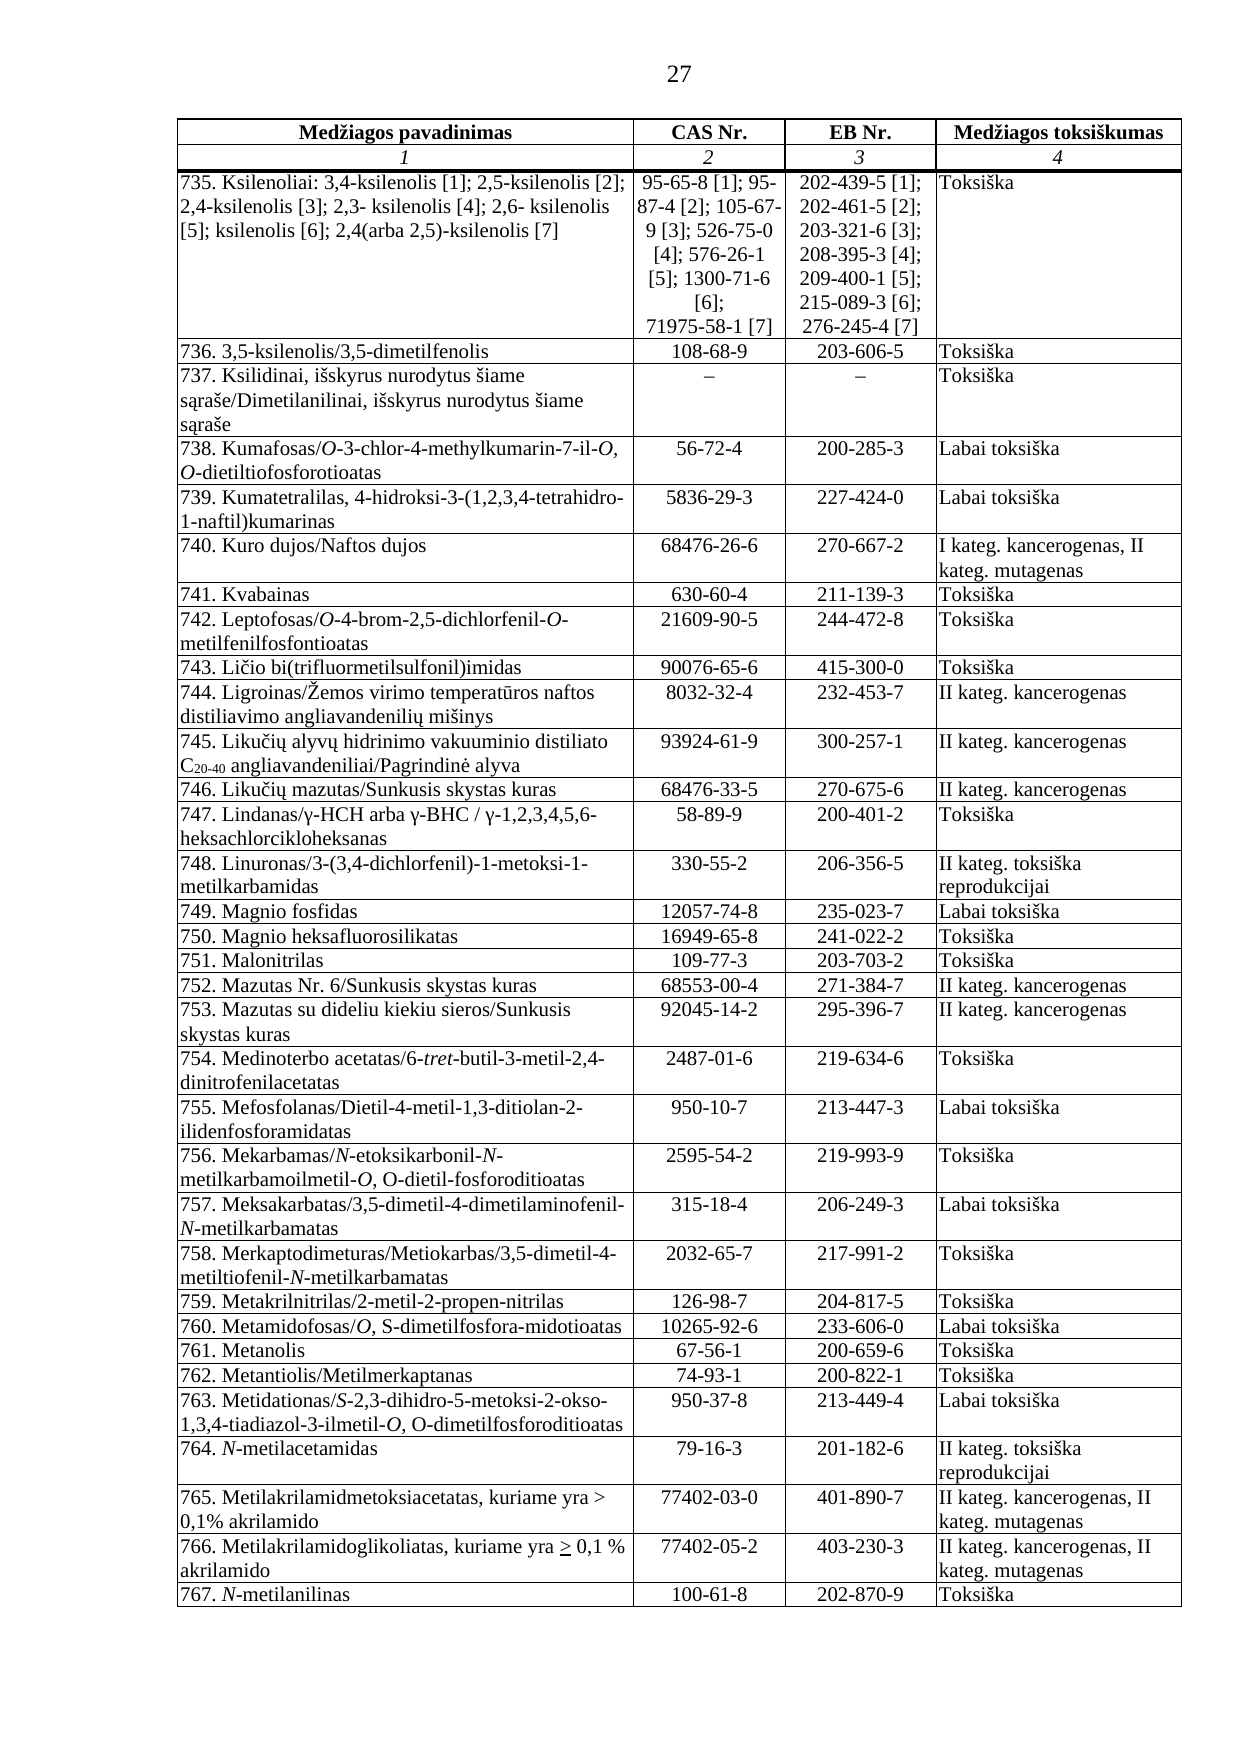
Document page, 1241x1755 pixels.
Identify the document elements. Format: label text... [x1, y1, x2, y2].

table_cell 204-817-5 [786, 1290, 936, 1313]
table_cell I kateg. kancerogenas, II kateg. mutagenas [937, 534, 1181, 582]
table_cell Toksiška [937, 1339, 1181, 1362]
table_cell Toksiška [937, 802, 1181, 850]
table_cell II kateg. toksiška reprodukcijai [937, 1437, 1181, 1484]
table_cell 767. N-metilanilinas [178, 1583, 633, 1606]
table_cell II kateg. kancerogenas, II kateg. mutagenas [937, 1485, 1181, 1533]
table_cell Labai toksiška [937, 1314, 1181, 1338]
table_cell Toksiška [937, 364, 1181, 436]
table_cell 217-991-2 [786, 1241, 936, 1289]
table_cell 315-18-4 [634, 1193, 785, 1240]
table_cell II kateg. kancerogenas [937, 680, 1181, 728]
table_cell 2487-01-6 [634, 1047, 785, 1094]
table_cell Labai toksiška [937, 1095, 1181, 1143]
table_header CAS Nr. [634, 120, 784, 144]
table_cell – [786, 364, 936, 436]
table_cell 736. 3,5-ksilenolis/3,5-dimetilfenolis [178, 339, 633, 363]
table_cell Toksiška [937, 173, 1181, 338]
table_cell 219-993-9 [786, 1144, 936, 1191]
table_cell 755. Mefosfolanas/Dietil-4-metil-1,3-ditiolan-2-ilidenfosforamidatas [178, 1095, 633, 1143]
table_cell Toksiška [937, 583, 1181, 606]
table_cell 2595-54-2 [634, 1144, 785, 1191]
table_cell Labai toksiška [937, 1388, 1181, 1436]
table_cell 746. Likučių mazutas/Sunkusis skystas kuras [178, 778, 633, 801]
table_cell 56-72-4 [634, 437, 785, 484]
table_cell Toksiška [937, 656, 1181, 679]
table_cell 757. Meksakarbatas/3,5-dimetil-4-dimetilaminofenil-N-metilkarbamatas [178, 1193, 633, 1240]
table_cell 765. Metilakrilamidmetoksiacetatas, kuriame yra > 0,1% akrilamido [178, 1485, 633, 1533]
table_cell Toksiška [937, 1290, 1181, 1313]
table_cell 752. Mazutas Nr. 6/Sunkusis skystas kuras [178, 973, 633, 997]
table_cell Toksiška [937, 1047, 1181, 1094]
table_cell 740. Kuro dujos/Naftos dujos [178, 534, 633, 582]
table_cell 232-453-7 [786, 680, 936, 728]
table_cell 92045-14-2 [634, 998, 785, 1046]
table_cell 1 [178, 145, 633, 169]
table_cell 90076-65-6 [634, 656, 785, 679]
table_cell 630-60-4 [634, 583, 785, 606]
table_cell 68476-33-5 [634, 778, 785, 801]
table_cell 403-230-3 [786, 1534, 936, 1582]
table_cell Toksiška [937, 339, 1181, 363]
table_cell 761. Metanolis [178, 1339, 633, 1362]
table_cell Toksiška [937, 1583, 1181, 1606]
table_cell 67-56-1 [634, 1339, 785, 1362]
table_cell 763. Metidationas/S-2,3-dihidro-5-metoksi-2-okso-1,3,4-tiadiazol-3-ilmetil-O, O-dimetilfosforoditioatas [178, 1388, 633, 1436]
table_cell 759. Metakrilnitrilas/2-metil-2-propen-nitrilas [178, 1290, 633, 1313]
table_cell 401-890-7 [786, 1485, 936, 1533]
table_cell 737. Ksilidinai, išskyrus nurodytus šiame sąraše/Dimetilanilinai, išskyrus nurodytus šiame sąraše [178, 364, 633, 436]
table_cell 211-139-3 [786, 583, 936, 606]
table_cell Toksiška [937, 924, 1181, 948]
table_cell 749. Magnio fosfidas [178, 900, 633, 923]
table_cell Labai toksiška [937, 900, 1181, 923]
table_cell Toksiška [937, 1144, 1181, 1191]
table_cell 271-384-7 [786, 973, 936, 997]
table_cell 109-77-3 [634, 949, 785, 972]
table_cell 739. Kumatetralilas, 4-hidroksi-3-(1,2,3,4-tetrahidro-1-naftil)kumarinas [178, 485, 633, 533]
table_cell 200-285-3 [786, 437, 936, 484]
table_cell 227-424-0 [786, 485, 936, 533]
table_cell Toksiška [937, 607, 1181, 655]
table_header Medžiagos pavadinimas [178, 120, 633, 144]
table_cell 235-023-7 [786, 900, 936, 923]
table_cell 2 [634, 145, 784, 169]
table_cell 200-401-2 [786, 802, 936, 850]
table_cell 750. Magnio heksafluorosilikatas [178, 924, 633, 948]
table_cell 754. Medinoterbo acetatas/6-tret-butil-3-metil-2,4-dinitrofenilacetatas [178, 1047, 633, 1094]
table_cell – [634, 364, 785, 436]
table_cell 233-606-0 [786, 1314, 936, 1338]
table_cell 93924-61-9 [634, 729, 785, 777]
table_cell 742. Leptofosas/O-4-brom-2,5-dichlorfenil-O-metilfenilfosfontioatas [178, 607, 633, 655]
table_cell 200-822-1 [786, 1364, 936, 1387]
table_cell 77402-05-2 [634, 1534, 785, 1582]
table_cell Toksiška [937, 949, 1181, 972]
table_cell 744. Ligroinas/Žemos virimo temperatūros naftos distiliavimo angliavandenilių mišinys [178, 680, 633, 728]
table_cell 295-396-7 [786, 998, 936, 1046]
table_cell Labai toksiška [937, 1193, 1181, 1240]
table_cell 68476-26-6 [634, 534, 785, 582]
table_cell II kateg. kancerogenas, II kateg. mutagenas [937, 1534, 1181, 1582]
table_cell 745. Likučių alyvų hidrinimo vakuuminio distiliato C20-40 angliavandeniliai/Pagrindinė alyva [178, 729, 633, 777]
table_cell 738. Kumafosas/O-3-chlor-4-methylkumarin-7-il-O, O-dietiltiofosforotioatas [178, 437, 633, 484]
table_cell II kateg. kancerogenas [937, 973, 1181, 997]
table_cell 77402-03-0 [634, 1485, 785, 1533]
table_cell 201-182-6 [786, 1437, 936, 1484]
table_cell Toksiška [937, 1364, 1181, 1387]
table_cell 213-449-4 [786, 1388, 936, 1436]
table_header EB Nr. [786, 120, 935, 144]
table_cell 126-98-7 [634, 1290, 785, 1313]
table_cell 16949-65-8 [634, 924, 785, 948]
table_cell 950-37-8 [634, 1388, 785, 1436]
table_cell 213-447-3 [786, 1095, 936, 1143]
table_cell 270-675-6 [786, 778, 936, 801]
table_cell Labai toksiška [937, 485, 1181, 533]
table_cell 735. Ksilenoliai: 3,4-ksilenolis [1]; 2,5-ksilenolis [2]; 2,4-ksilenolis [3]; 2,3- ksilenolis [4]; 2,6- ksilenolis [5]; ksilenolis [6]; 2,4(arba 2,5)-ksilenolis [7] [178, 173, 633, 338]
table_cell 74-93-1 [634, 1364, 785, 1387]
table_cell 760. Metamidofosas/O, S-dimetilfosfora-midotioatas [178, 1314, 633, 1338]
table_cell 244-472-8 [786, 607, 936, 655]
table_cell II kateg. kancerogenas [937, 998, 1181, 1046]
table_cell 2032-65-7 [634, 1241, 785, 1289]
table_cell 108-68-9 [634, 339, 785, 363]
table_cell 68553-00-4 [634, 973, 785, 997]
table_cell 200-659-6 [786, 1339, 936, 1362]
table_cell 270-667-2 [786, 534, 936, 582]
table_cell 743. Ličio bi(trifluormetilsulfonil)imidas [178, 656, 633, 679]
table_cell 764. N-metilacetamidas [178, 1437, 633, 1484]
table_cell 747. Lindanas/γ-HCH arba γ-BHC / γ-1,2,3,4,5,6-heksachlorcikloheksanas [178, 802, 633, 850]
table_cell Toksiška [937, 1241, 1181, 1289]
table_cell 202-870-9 [786, 1583, 936, 1606]
table_cell 206-249-3 [786, 1193, 936, 1240]
table_cell 4 [937, 145, 1181, 169]
table_cell 415-300-0 [786, 656, 936, 679]
table_cell 100-61-8 [634, 1583, 785, 1606]
table_cell 756. Mekarbamas/N-etoksikarbonil-N-metilkarbamoilmetil-O, O-dietil-fosforoditioatas [178, 1144, 633, 1191]
table_cell 202-439-5 [1]; 202-461-5 [2]; 203-321-6 [3]; 208-395-3 [4]; 209-400-1 [5]; 215-089-3 [6]; 276-245-4 [7] [786, 173, 936, 338]
table_cell 219-634-6 [786, 1047, 936, 1094]
table_cell 758. Merkaptodimeturas/Metiokarbas/3,5-dimetil-4-metiltiofenil-N-metilkarbamatas [178, 1241, 633, 1289]
table_cell 206-356-5 [786, 851, 936, 898]
table_cell 21609-90-5 [634, 607, 785, 655]
table_cell 753. Mazutas su dideliu kiekiu sieros/Sunkusis skystas kuras [178, 998, 633, 1046]
table_cell II kateg. toksiška reprodukcijai [937, 851, 1181, 898]
table_cell 241-022-2 [786, 924, 936, 948]
table_cell 203-703-2 [786, 949, 936, 972]
table_cell 741. Kvabainas [178, 583, 633, 606]
table_cell 203-606-5 [786, 339, 936, 363]
table_cell 3 [786, 145, 935, 169]
table_cell 766. Metilakrilamidoglikoliatas, kuriame yra > 0,1 % akrilamido [178, 1534, 633, 1582]
table_header Medžiagos toksiškumas [937, 120, 1181, 144]
table_cell 5836-29-3 [634, 485, 785, 533]
table_cell 748. Linuronas/3-(3,4-dichlorfenil)-1-metoksi-1-metilkarbamidas [178, 851, 633, 898]
table_cell 10265-92-6 [634, 1314, 785, 1338]
table_cell 79-16-3 [634, 1437, 785, 1484]
table_cell Labai toksiška [937, 437, 1181, 484]
table_cell II kateg. kancerogenas [937, 729, 1181, 777]
table_cell 950-10-7 [634, 1095, 785, 1143]
table_cell 12057-74-8 [634, 900, 785, 923]
table_cell 330-55-2 [634, 851, 785, 898]
table_cell 751. Malonitrilas [178, 949, 633, 972]
table_cell 300-257-1 [786, 729, 936, 777]
table_cell II kateg. kancerogenas [937, 778, 1181, 801]
table_cell 58-89-9 [634, 802, 785, 850]
table_cell 762. Metantiolis/Metilmerkaptanas [178, 1364, 633, 1387]
table_cell 95-65-8 [1]; 95-87-4 [2]; 105-67-9 [3]; 526-75-0 [4]; 576-26-1 [5]; 1300-71-6 [6]; 71975-58-1 [7] [634, 173, 785, 338]
table_cell 8032-32-4 [634, 680, 785, 728]
